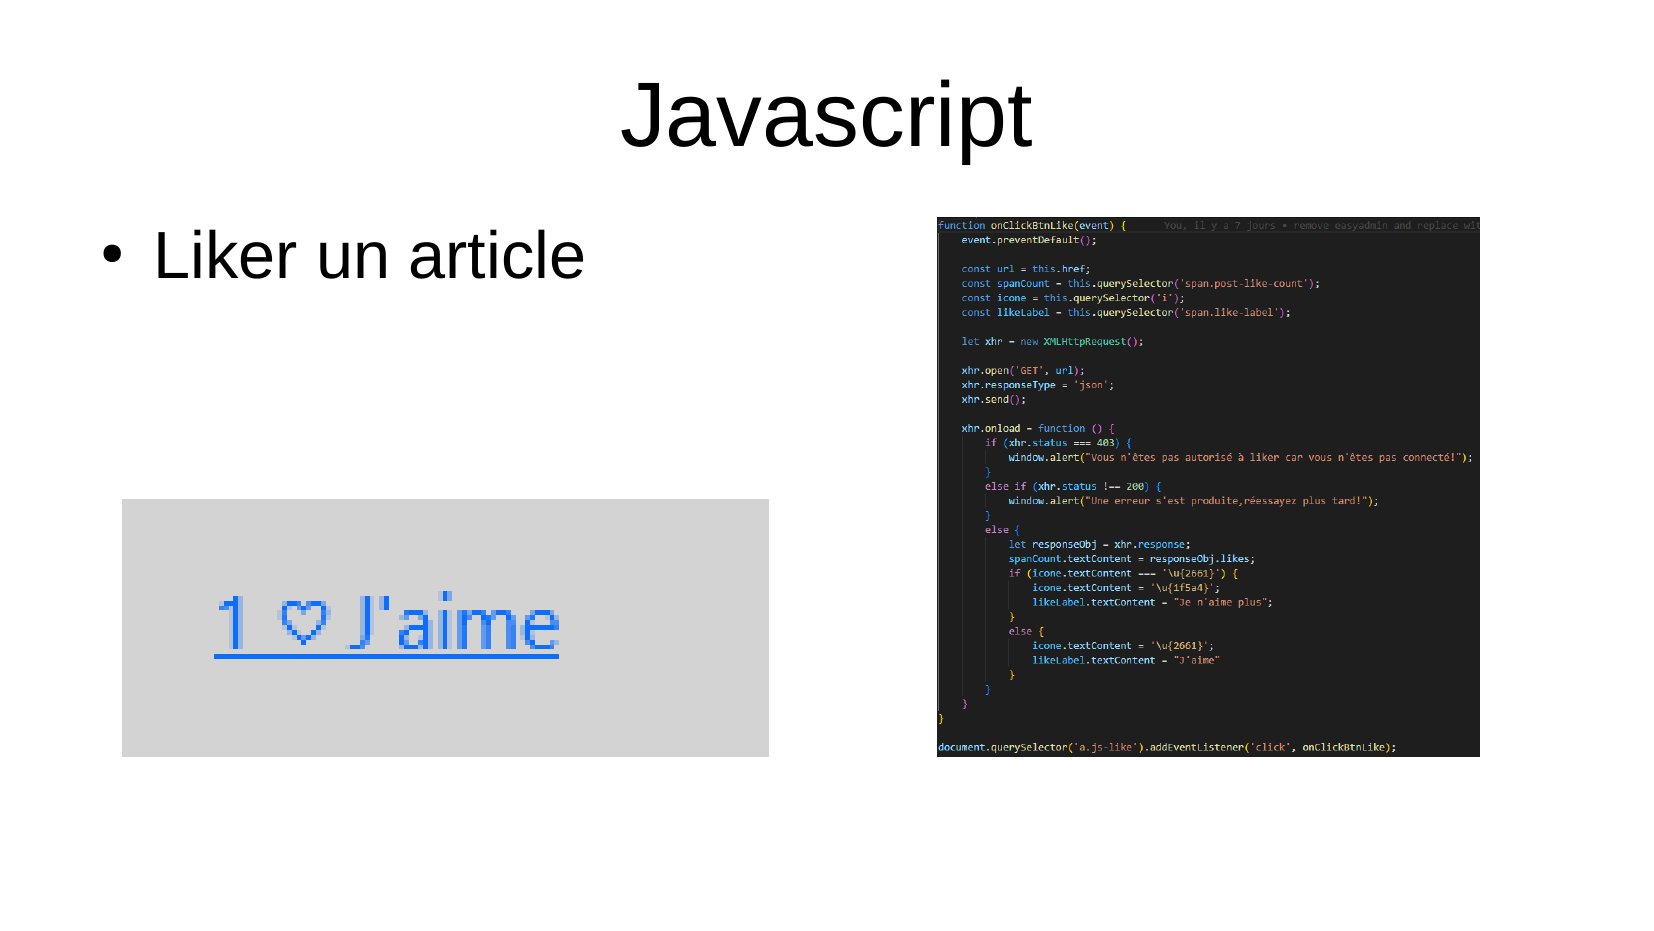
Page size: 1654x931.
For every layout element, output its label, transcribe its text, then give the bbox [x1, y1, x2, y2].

title Javascript [82, 37, 1571, 193]
picture [937, 217, 1480, 758]
picture [122, 499, 769, 757]
list Liker un article [82, 217, 809, 475]
